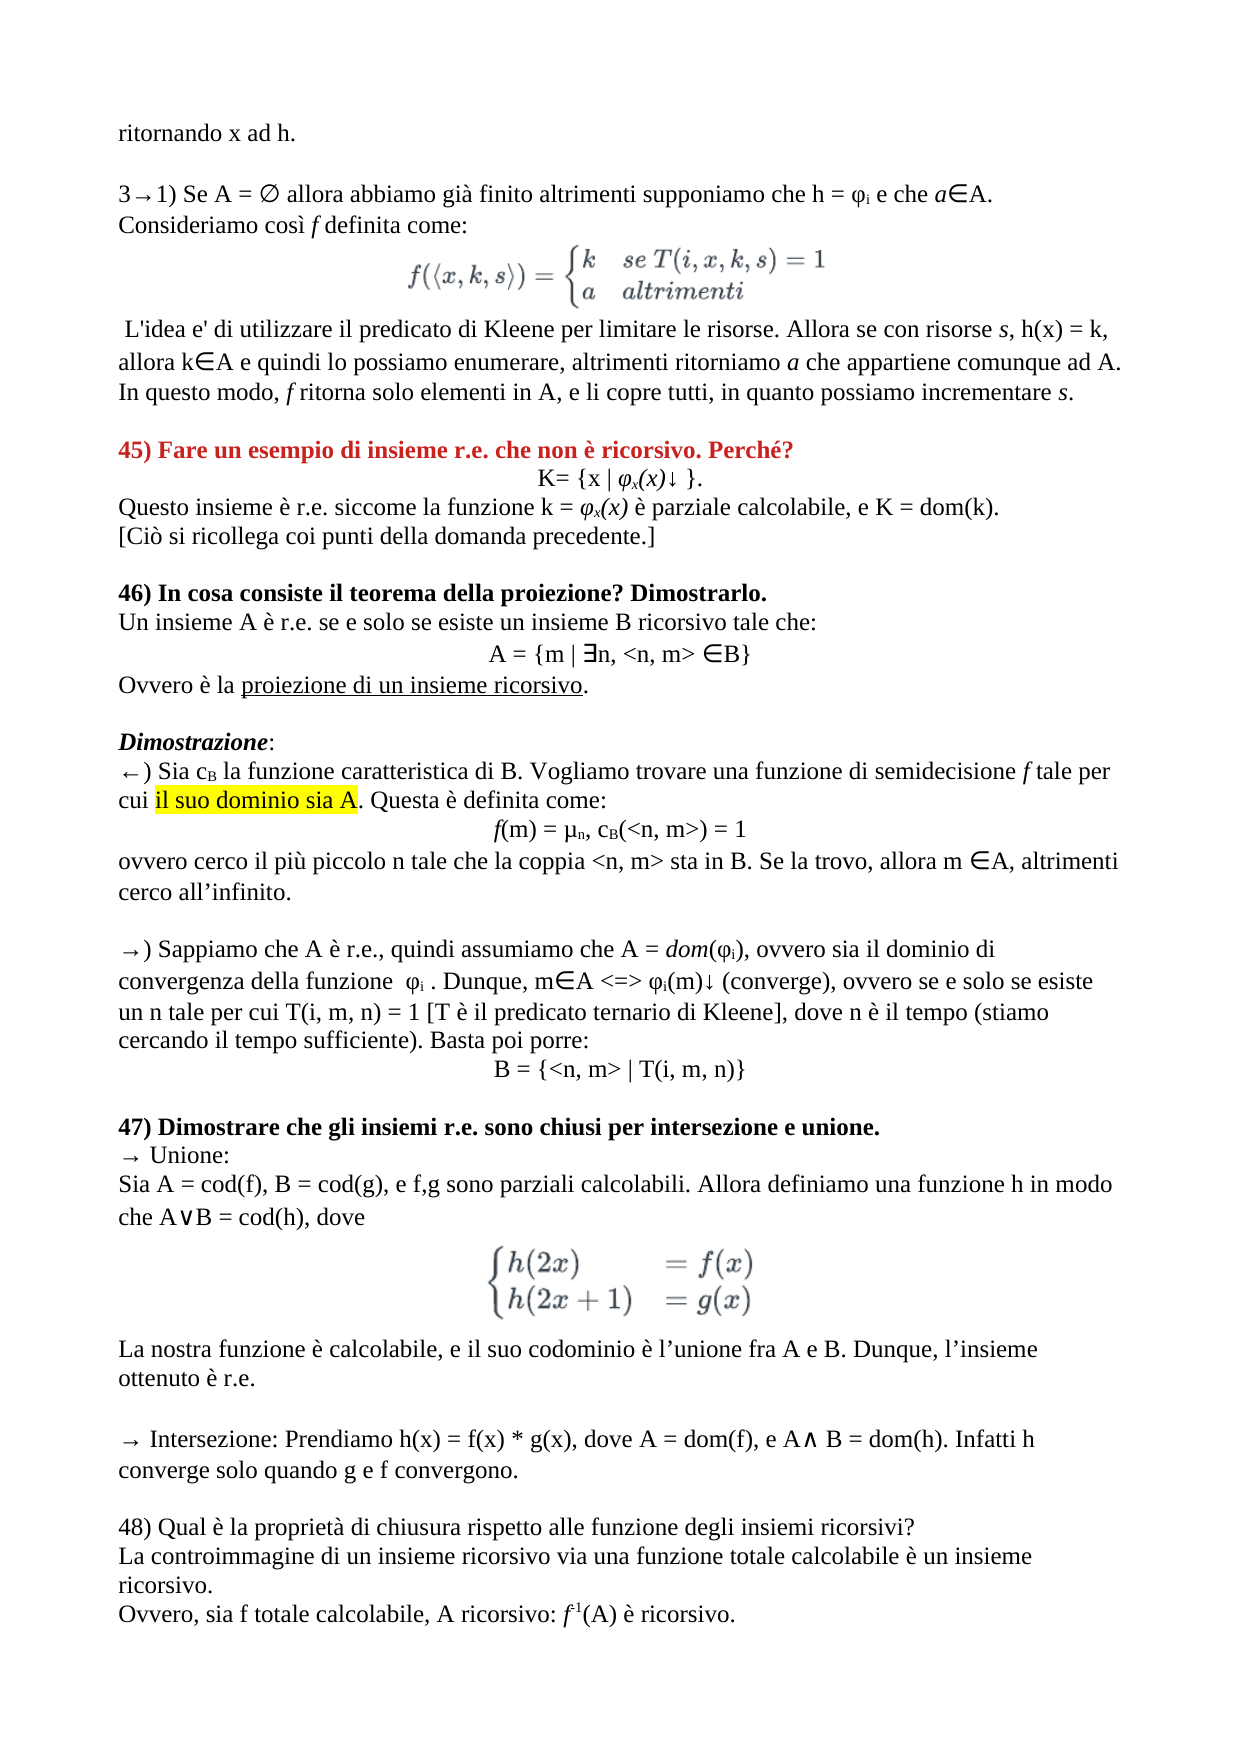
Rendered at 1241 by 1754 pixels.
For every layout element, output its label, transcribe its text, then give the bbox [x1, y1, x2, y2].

text 47) Dimostrare che gli insiemi r.e. sono chiusi per intersezione e unione. [118, 1112, 1122, 1141]
text 48) Qual è la proprietà di chiusura rispetto alle funzione degli insiemi ricorsivi? [118, 1512, 1122, 1541]
text In questo modo, f ritorna solo elementi in A, e li copre tutti, in quanto possiamo incrementare s. [118, 377, 1122, 406]
text 46) In cosa consiste il teorema della proiezione? Dimostrarlo. [118, 578, 1122, 607]
text 45) Fare un esempio di insieme r.e. che non è ricorsivo. Perché? [118, 435, 1122, 463]
text ritornando x ad h. [118, 118, 1122, 147]
text La nostra funzione è calcolabile, e il suo codominio è l’unione fra A e B. Dunque, l’insieme ottenuto è r.e. [118, 1335, 1122, 1392]
text Ovvero è la proiezione di un insieme ricorsivo. [118, 670, 1122, 699]
picture [407, 238, 833, 315]
text →) Sappiamo che A è r.e., quindi assumiamo che A = dom(φi), ovvero sia il dominio di convergenza della funzione φi . Dunque, m∈A <=> φi(m)↓ (converge), ovvero se e solo se esiste un n tale per cui T(i, m, n) = 1 [T è il predicato ternario di Kleene], dove n è il tempo (stiamo cercando il tempo sufficiente). Basta poi porre: [118, 934, 1122, 1054]
text A = {m | ∃n, <n, m> ∈B} [118, 636, 1122, 670]
text → Intersezione: Prendiamo h(x) = f(x) * g(x), dove A = dom(f), e A∧ B = dom(h). Infatti h converge solo quando g e f convergono. [118, 1421, 1122, 1484]
text Ovvero, sia f totale calcolabile, A ricorsivo: f-1(A) è ricorsivo. [118, 1599, 1122, 1627]
text [Ciò si ricollega coi punti della domanda precedente.] [118, 521, 1122, 550]
text B = {<n, m> | T(i, m, n)} [118, 1054, 1122, 1083]
text La controimmagine di un insieme ricorsivo via una funzione totale calcolabile è un insieme ricorsivo. [118, 1541, 1122, 1599]
text Dimostrazione: [118, 727, 1122, 756]
text f(m) = µn, cB(<n, m>) = 1 [118, 814, 1122, 842]
text ←) Sia cB la funzione caratteristica di B. Vogliamo trovare una funzione di semidecisione f tale per cui il suo dominio sia A. Questa è definita come: [118, 756, 1122, 814]
text ovvero cerco il più piccolo n tale che la coppia <n, m> sta in B. Se la trovo, allora m ∈A, altrimenti cerco all’infinito. [118, 842, 1122, 905]
text L'idea e' di utilizzare il predicato di Kleene per limitare le risorse. Allora se con risorse s, h(x) = k, allora k∈A e quindi lo possiamo enumerare, altrimenti ritorniamo a che appartiene comunque ad A. [118, 238, 1122, 377]
text Questo insieme è r.e. siccome la funzione k = φx(x) è parziale calcolabile, e K = dom(k). [118, 492, 1122, 521]
text Sia A = cod(f), B = cod(g), e f,g sono parziali calcolabili. Allora definiamo una funzione h in modo che A∨B = cod(h), dove [118, 1169, 1122, 1232]
text 3→1) Se A = ∅ allora abbiamo già finito altrimenti supponiamo che h = φi e che a∈A. Consideriamo così f definita come: [118, 176, 1122, 238]
text → Unione: [118, 1141, 1122, 1169]
picture [475, 1236, 766, 1335]
text K= {x | φx(x)↓ }. [118, 463, 1122, 492]
text Un insieme A è r.e. se e solo se esiste un insieme B ricorsivo tale che: [118, 607, 1122, 636]
